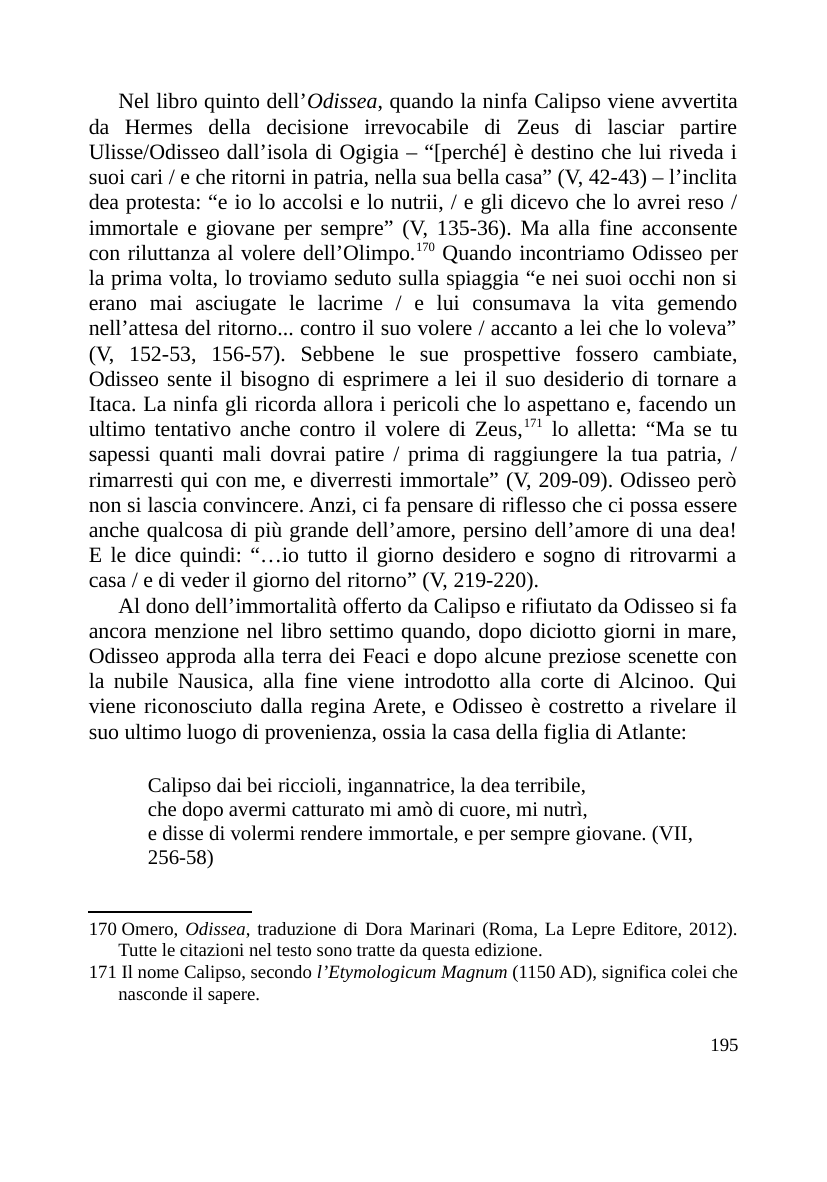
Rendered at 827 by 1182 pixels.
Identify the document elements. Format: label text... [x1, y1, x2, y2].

text Omero, Odissea, traduzione di Dora Marinari (Roma, La Lepre Editore, 2012). Tutte le citazioni nel testo sono tratte da questa edizione. [88, 918, 738, 961]
text che dopo avermi catturato mi amò di cuore, mi nutrì, [148, 797, 709, 821]
text Nel libro quinto dell’Odissea, quando la ninfa Calipso viene avvertita da Hermes della decisione irrevocabile di Zeus di lasciar partire Ulisse/Odisseo dall’isola di Ogigia – “[perché] è destino che lui riveda i suoi cari / e che ritorni in patria, nella sua bella casa” (V, 42-43) – l’inclita dea protesta: “e io lo accolsi e lo nutrii, / e gli dicevo che lo avrei reso / immortale e giovane per sempre” (V, 135-36). Ma alla fine acconsente con riluttanza al volere dell’Olimpo. Quando incontriamo Odisseo per la prima volta, lo troviamo seduto sulla spiaggia “e nei suoi occhi non si erano mai asciugate le lacrime / e lui consumava la vita gemendo nell’attesa del ritorno... contro il suo volere / accanto a lei che lo voleva” (V, 152-53, 156-57). Sebbene le sue prospettive fossero cambiate, Odisseo sente il bisogno di esprimere a lei il suo desiderio di tornare a Itaca. La ninfa gli ricorda allora i pericoli che lo aspettano e, facendo un ultimo tentativo anche contro il volere di Zeus, lo alletta: “Ma se tu sapessi quanti mali dovrai patire / prima di raggiungere la tua patria, / rimarresti qui con me, e diverresti immortale” (V, 209-09). Odisseo però non si lascia convincere. Anzi, ci fa pensare di riflesso che ci possa essere anche qualcosa di più grande dell’amore, persino dell’amore di una dea! E le dice quindi: “…io tutto il giorno desidero e sogno di ritrovarmi a casa / e di veder il giorno del ritorno” (V, 219-220). [88, 88, 738, 593]
text Al dono dell’immortalità offerto da Calipso e rifiutato da Odisseo si fa ancora menzione nel libro settimo quando, dopo diciotto giorni in mare, Odisseo approda alla terra dei Feaci e dopo alcune preziose scenette con la nubile Nausica, alla fine viene introdotto alla corte di Alcinoo. Qui viene riconosciuto dalla regina Arete, e Odisseo è costretto a rivelare il suo ultimo luogo di provenienza, ossia la casa della figlia di Atlante: [88, 593, 738, 744]
text Il nome Calipso, secondo l’Etymologicum Magnum (1150 AD), significa colei che nasconde il sapere. [88, 961, 738, 1004]
text e disse di volermi rendere immortale, e per sempre giovane. (VII, 256-58) [148, 821, 709, 869]
text Calipso dai bei riccioli, ingannatrice, la dea terribile, [148, 773, 709, 797]
